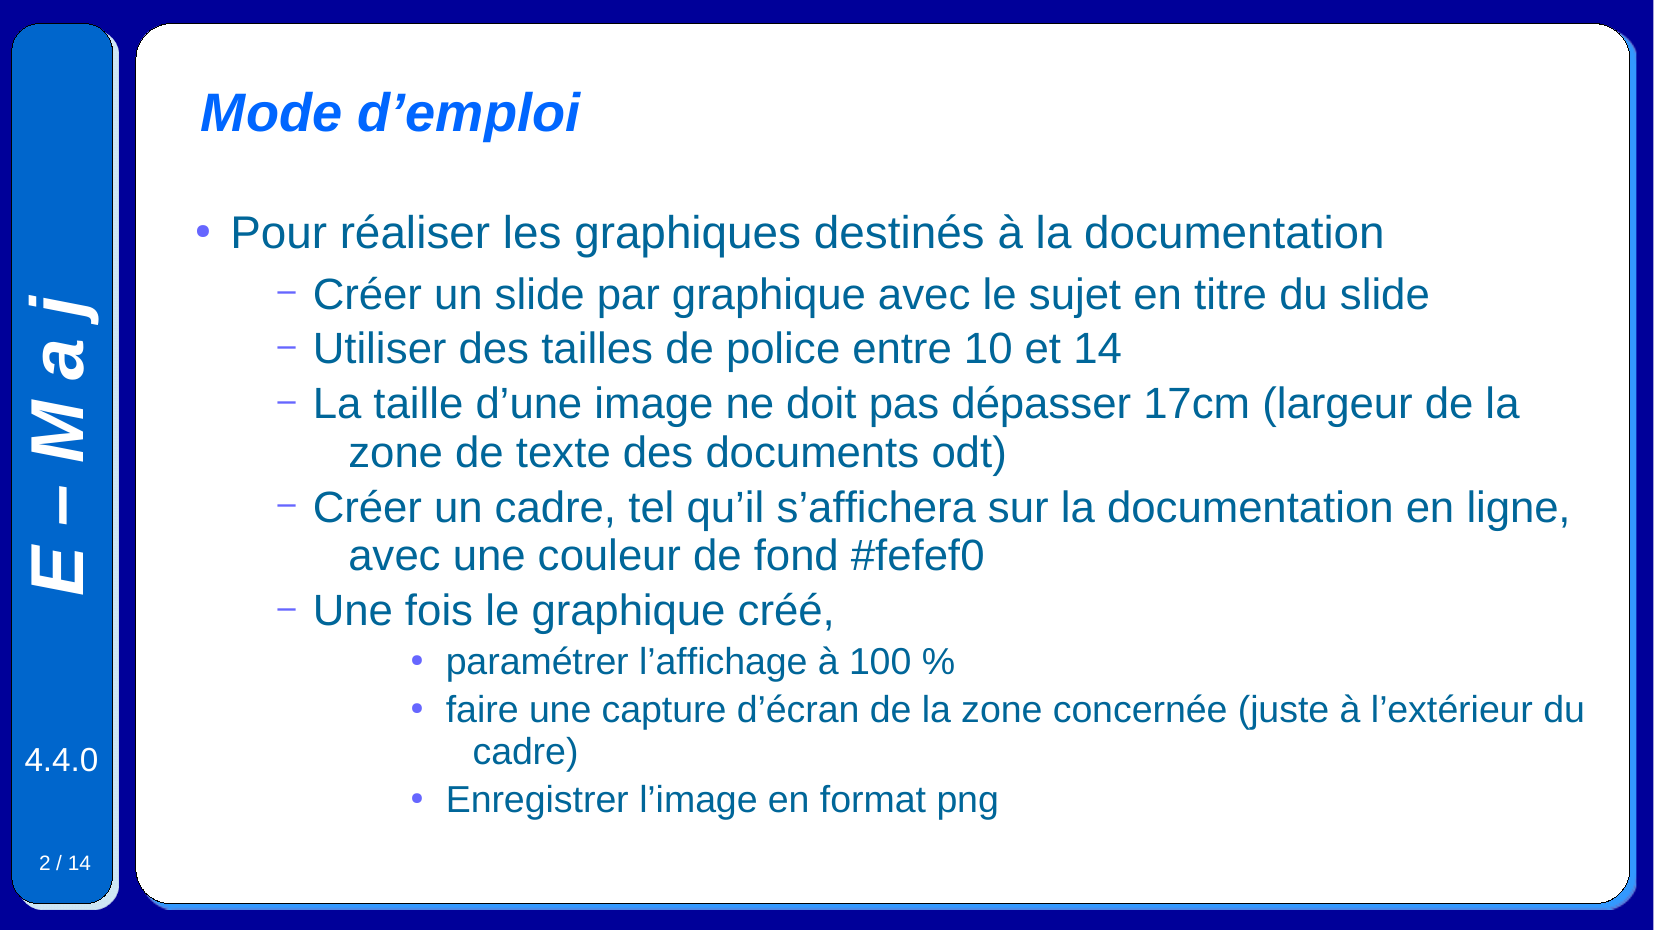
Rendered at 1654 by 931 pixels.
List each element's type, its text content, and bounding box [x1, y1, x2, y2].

list Pour réaliser les graphiques destinés à la documentation Créer un slide par graphique avec le sujet en titre du slide Utiliser des tailles de police entre 10 et 14 La taille d’une image ne doit pas dépasser 17cm (largeur de la zone de texte des documents odt) Créer un cadre, tel qu’il s’affichera sur la documentation en ligne, avec une couleur de fond #fefef0 Une fois le graphique créé, paramétrer l’affichage à 100 % faire une capture d’écran de la zone concernée (juste à l’extérieur du cadre) Enregistrer l’image en format png [177, 206, 1587, 827]
title Mode d’emploi [200, 34, 1575, 191]
